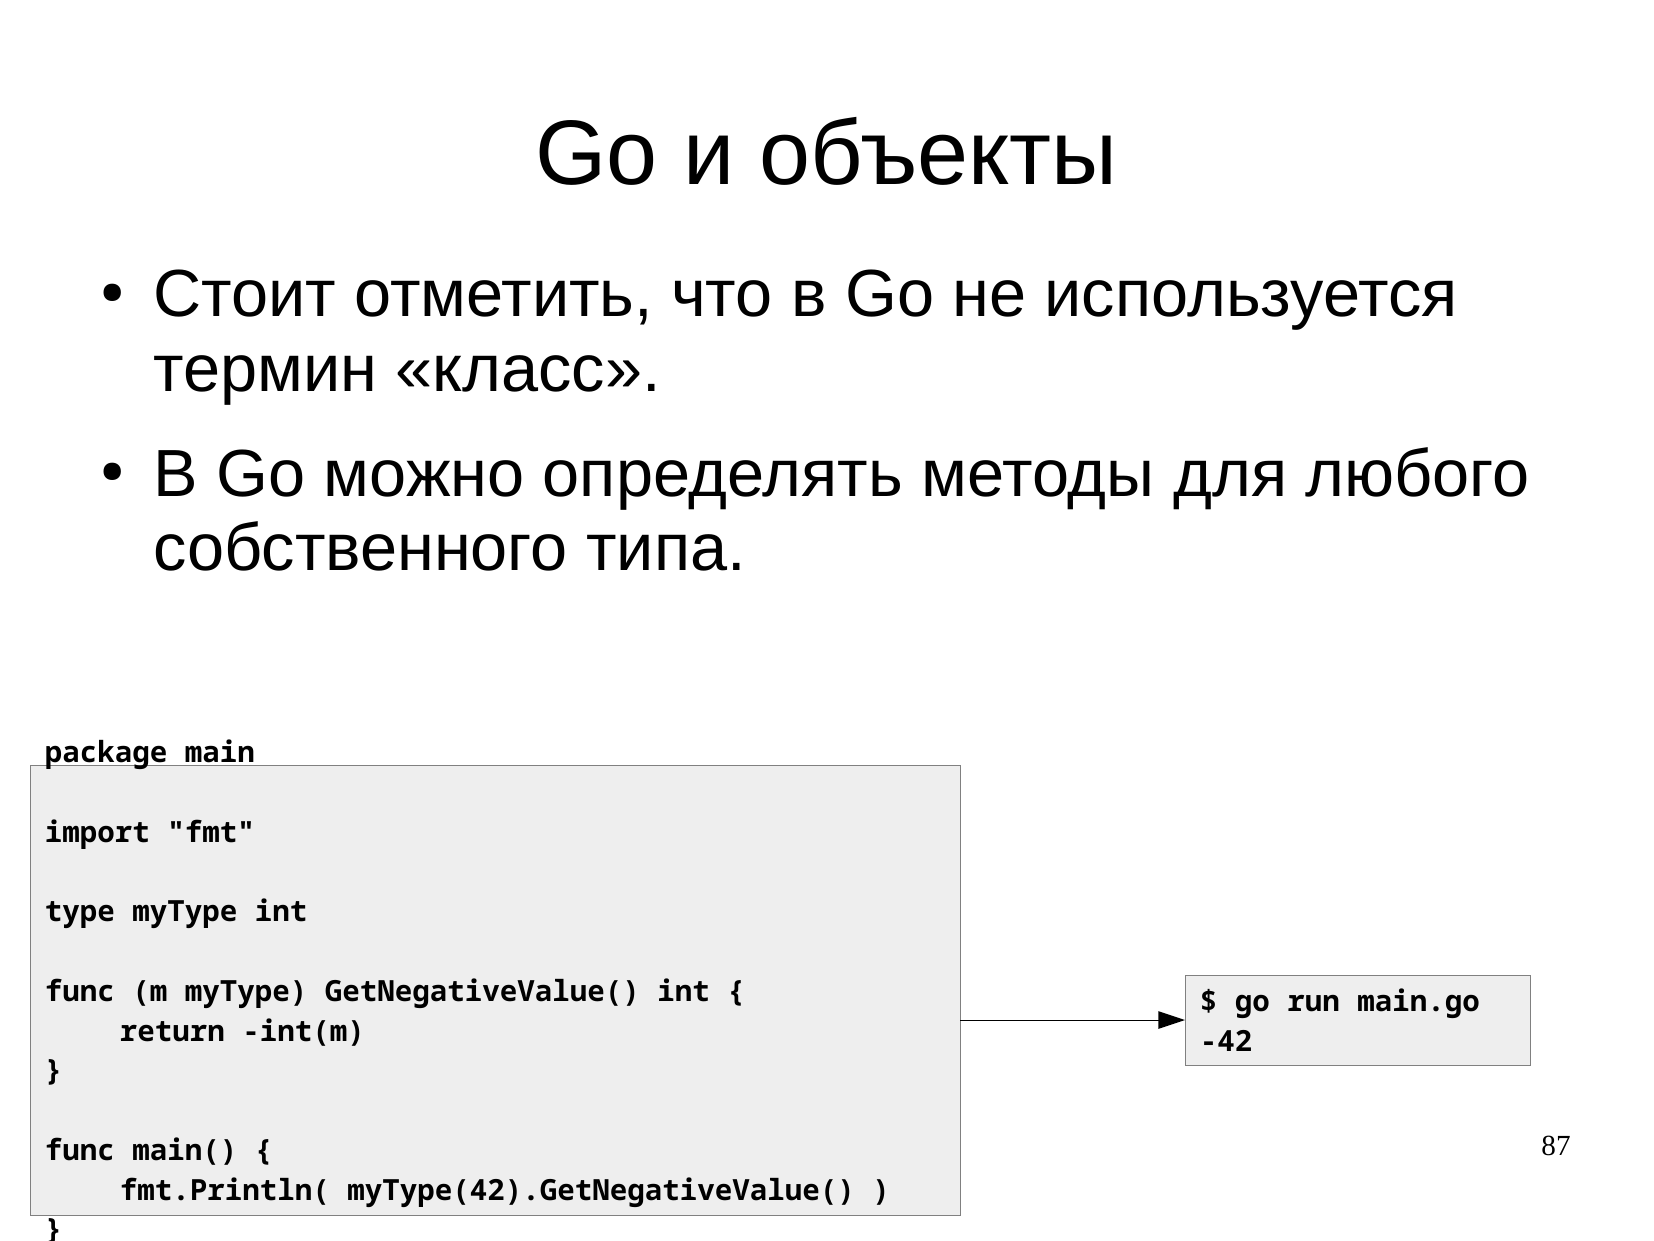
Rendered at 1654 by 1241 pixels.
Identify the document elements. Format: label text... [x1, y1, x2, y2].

title Go и объекты [82, 49, 1571, 256]
text_box $ go run main.go -42 [1185, 975, 1531, 1066]
list Стоит отметить, что в Go не используется термин «класс». В Go можно определять методы для любого собственного типа. [82, 256, 1571, 747]
text_box package main import "fmt" type myType int func (m myType) GetNegativeValue() int { return -int(m) } func main() { fmt.Println( myType(42).GetNegativeValue() ) } [30, 765, 961, 1216]
